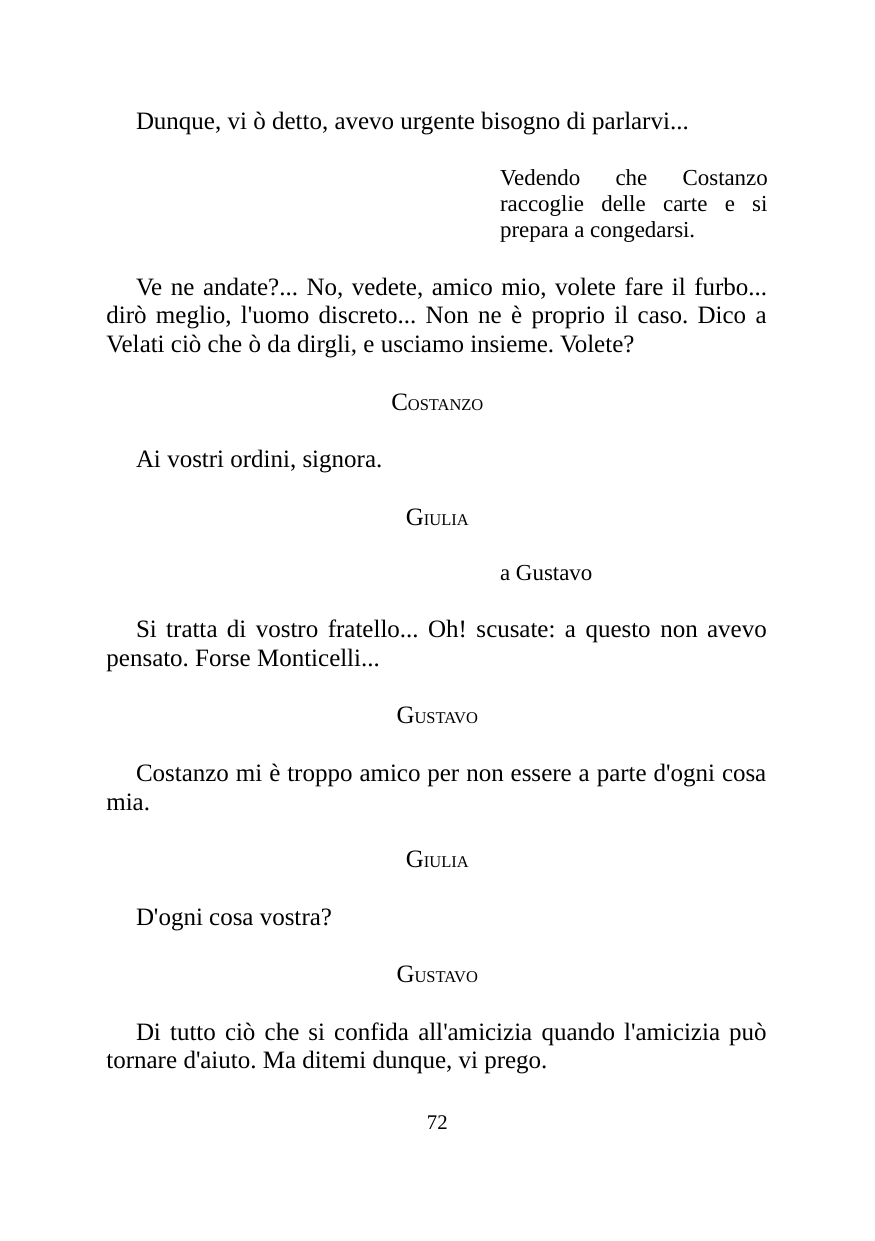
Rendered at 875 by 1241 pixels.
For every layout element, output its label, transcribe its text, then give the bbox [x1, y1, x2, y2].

text Ai vostri ordini, signora. [106, 444, 768, 473]
text a Gustavo [500, 559, 768, 585]
text Di tutto ciò che si confida all'amicizia quando l'amicizia può tornare d'aiuto. Ma ditemi dunque, vi prego. [106, 1017, 768, 1074]
text Gustavo [106, 700, 768, 729]
text Giulia [106, 844, 768, 873]
text Costanzo [106, 387, 768, 415]
text Gustavo [106, 959, 768, 988]
text Giulia [106, 502, 768, 530]
text D'ogni cosa vostra? [106, 902, 768, 930]
text Costanzo mi è troppo amico per non essere a parte d'ogni cosa mia. [106, 758, 768, 815]
text Si tratta di vostro fratello... Oh! scusate: a questo non avevo pensato. Forse Monticelli... [106, 614, 768, 672]
text Dunque, vi ò detto, avevo urgente bisogno di parlarvi... [106, 106, 768, 135]
text Vedendo che Costanzo raccoglie delle carte e si prepara a congedarsi. [500, 164, 768, 243]
text Ve ne andate?... No, vedete, amico mio, volete fare il furbo... dirò meglio, l'uomo discreto... Non ne è proprio il caso. Dico a Velati ciò che ò da dirgli, e usciamo insieme. Volete? [106, 272, 768, 358]
